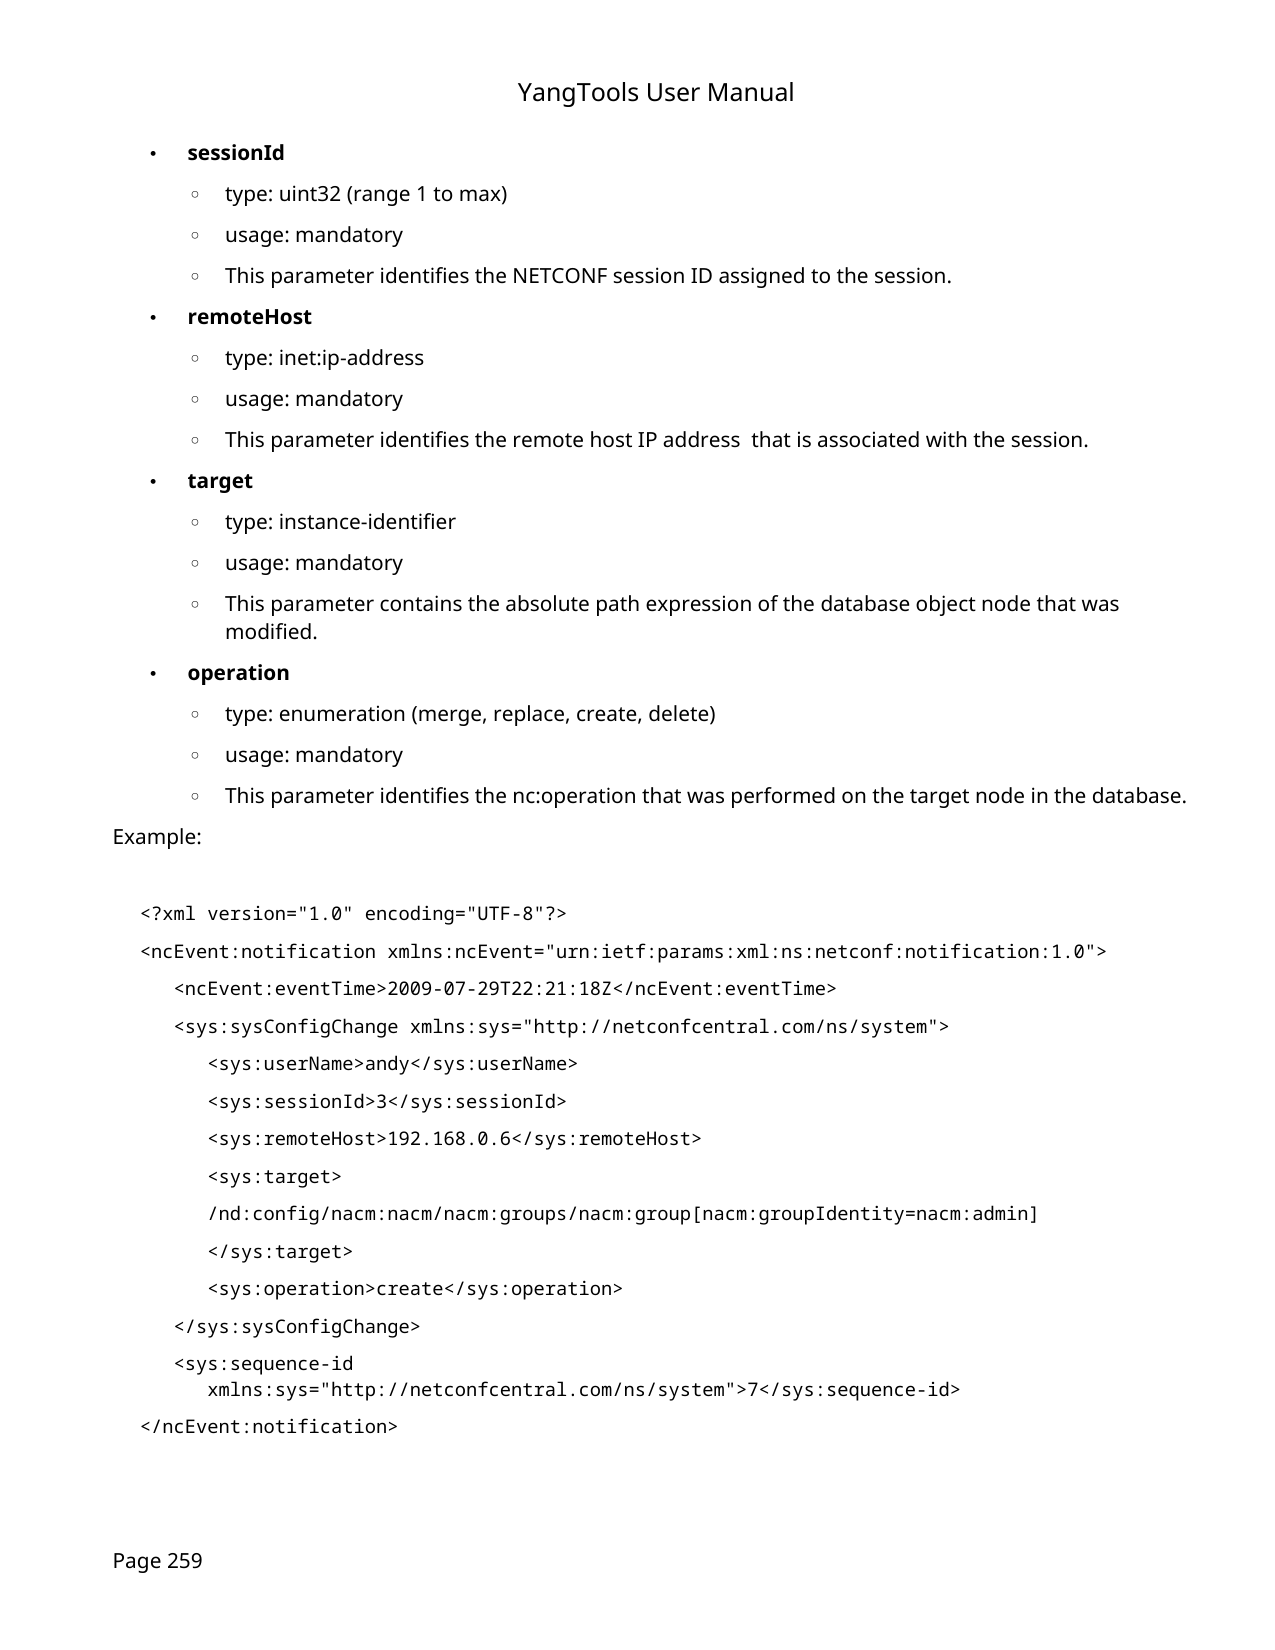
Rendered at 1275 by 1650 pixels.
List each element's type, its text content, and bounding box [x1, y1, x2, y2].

list type: instance-identifier [187, 507, 1200, 535]
text </sys:target> [139, 1238, 1200, 1263]
list operation [150, 658, 1200, 687]
list usage: mandatory [187, 384, 1200, 413]
text /nd:config/nacm:nacm/nacm:groups/nacm:group[nacm:groupIdentity=nacm:admin] [139, 1200, 1200, 1226]
list type: inet:ip-address [187, 343, 1200, 372]
text <?xml version="1.0" encoding="UTF-8"?> [139, 900, 1200, 926]
text <sys:remoteHost>192.168.0.6</sys:remoteHost> [139, 1125, 1200, 1151]
list This parameter identifies the NETCONF session ID assigned to the session. [187, 261, 1200, 290]
list This parameter contains the absolute path expression of the database object node that was modified. [187, 589, 1200, 646]
text <sys:operation>create</sys:operation> [139, 1275, 1200, 1301]
text </sys:sysConfigChange> [139, 1313, 1200, 1338]
text <ncEvent:eventTime>2009-07-29T22:21:18Z</ncEvent:eventTime> [139, 975, 1200, 1001]
list type: enumeration (merge, replace, create, delete) [187, 699, 1200, 728]
list sessionId [150, 138, 1200, 167]
list target [150, 466, 1200, 494]
list type: uint32 (range 1 to max) [187, 179, 1200, 208]
list This parameter identifies the nc:operation that was performed on the target node in the database. [187, 781, 1200, 809]
list usage: mandatory [187, 220, 1200, 249]
text Example: [112, 822, 1200, 850]
text <sys:sequence-id xmlns:sys="http://netconfcentral.com/ns/system">7</sys:sequence-id> [139, 1350, 1200, 1401]
text <sys:sessionId>3</sys:sessionId> [139, 1088, 1200, 1113]
text <sys:sysConfigChange xmlns:sys="http://netconfcentral.com/ns/system"> [139, 1013, 1200, 1038]
text <sys:userName>andy</sys:userName> [139, 1050, 1200, 1076]
text <sys:target> [139, 1163, 1200, 1188]
list remoteHost [150, 302, 1200, 331]
list usage: mandatory [187, 740, 1200, 768]
text <ncEvent:notification xmlns:ncEvent="urn:ietf:params:xml:ns:netconf:notification:1.0"> [139, 938, 1200, 963]
text </ncEvent:notification> [139, 1413, 1200, 1439]
list usage: mandatory [187, 548, 1200, 576]
list This parameter identifies the remote host IP address that is associated with the session. [187, 425, 1200, 453]
